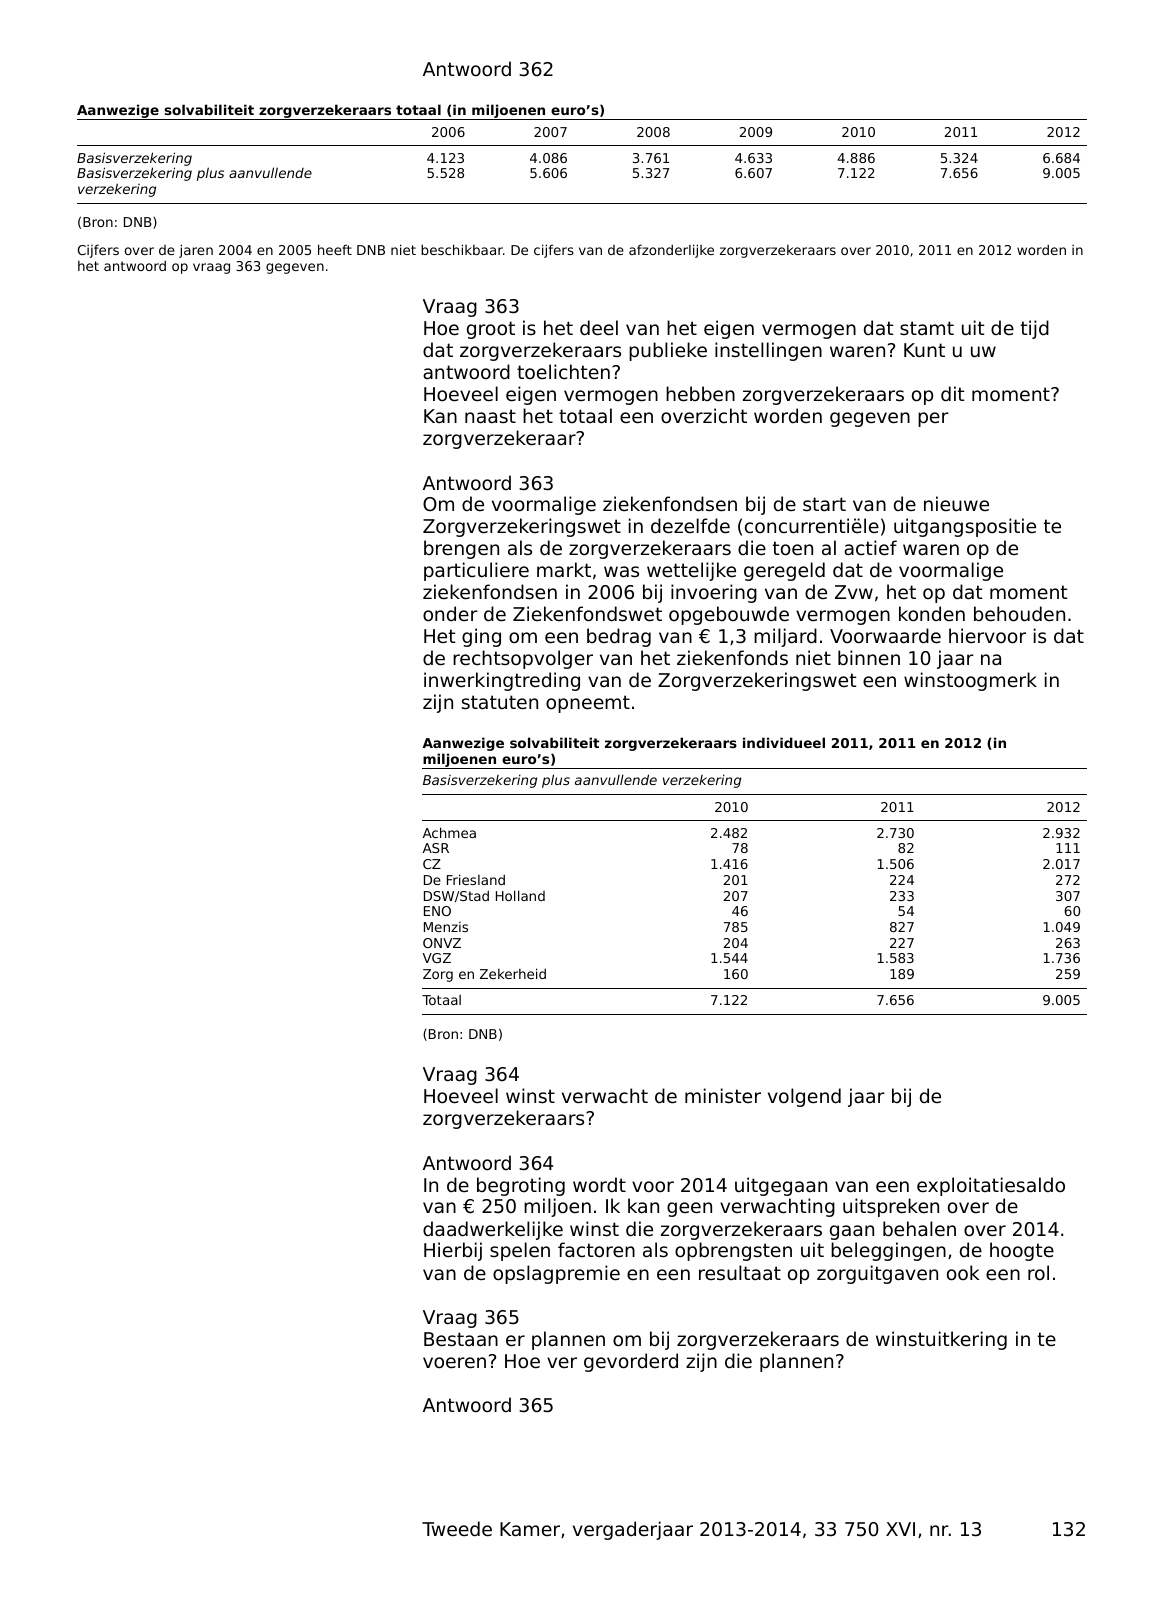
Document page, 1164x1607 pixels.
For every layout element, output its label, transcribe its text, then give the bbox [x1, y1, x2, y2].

table_header Aanwezige solvabiliteit zorgverzekeraars individueel 2011, 2011 en 2012 (in miljoenen euro’s) [422, 736, 1087, 767]
table_cell ENO [422, 904, 588, 920]
table_cell CZ [422, 857, 588, 873]
table_cell 2.730 [754, 821, 921, 841]
table_cell (Bron: DNB) Cijfers over de jaren 2004 en 2005 heeft DNB niet beschikbaar. De cijfers van de afzonderlijke zorgverzekeraars over 2010, 2011 en 2012 worden in het antwoord op vraag 363 gegeven. [77, 204, 1087, 274]
text Antwoord 365 [422, 1395, 1087, 1417]
table_cell 2012 [921, 795, 1087, 820]
table_cell 54 [754, 904, 921, 920]
table_cell 9.005 [984, 166, 1087, 202]
table_cell 7.656 [754, 989, 921, 1014]
table_cell 82 [754, 841, 921, 857]
table_cell 259 [921, 967, 1087, 987]
table_cell 2.932 [921, 821, 1087, 841]
table_cell 4.086 [471, 146, 574, 166]
table_cell 78 [588, 841, 754, 857]
table_cell Menzis [422, 920, 588, 936]
table_cell ASR [422, 841, 588, 857]
text Hoeveel eigen vermogen hebben zorgverzekeraars op dit moment? Kan naast het totaal een overzicht worden gegeven per zorgverzekeraar? [422, 384, 1087, 450]
table_cell Basisverzekering plus aanvullende verzekering [422, 769, 1087, 794]
table_cell [77, 120, 368, 145]
table_cell 307 [921, 889, 1087, 904]
table_cell 2.017 [921, 857, 1087, 873]
text Antwoord 364 [422, 1152, 1087, 1174]
table_cell 111 [921, 841, 1087, 857]
text Hoe groot is het deel van het eigen vermogen dat stamt uit de tijd dat zorgverzekeraars publieke instellingen waren? Kunt u uw antwoord toelichten? [422, 318, 1087, 384]
table_cell ONVZ [422, 936, 588, 951]
table_cell 2011 [881, 120, 984, 145]
table_cell 5.327 [574, 166, 676, 202]
text Vraag 365 [422, 1307, 1087, 1328]
text Om de voormalige ziekenfondsen bij de start van de nieuwe Zorgverzekeringswet in dezelfde (concurrentiële) uitgangspositie te brengen als de zorgverzekeraars die toen al actief waren op de particuliere markt, was wettelijke geregeld dat de voormalige ziekenfondsen in 2006 bij invoering van de Zvw, het op dat moment onder de Ziekenfondswet opgebouwde vermogen konden behouden. Het ging om een bedrag van € 1,3 miljard. Voorwaarde hiervoor is dat de rechtsopvolger van het ziekenfonds niet binnen 10 jaar na inwerkingtreding van de Zorgverzekeringswet een winstoogmerk in zijn statuten opneemt. [422, 494, 1087, 714]
table_cell 4.886 [779, 146, 881, 166]
table_cell 201 [588, 873, 754, 888]
table_header Aanwezige solvabiliteit zorgverzekeraars totaal (in miljoenen euro’s) [77, 103, 1087, 119]
table_cell 60 [921, 904, 1087, 920]
table_cell 204 [588, 936, 754, 951]
table_cell 189 [754, 967, 921, 987]
table_cell 7.122 [588, 989, 754, 1014]
table_cell Zorg en Zekerheid [422, 967, 588, 987]
table_cell 2011 [754, 795, 921, 820]
text Hoeveel winst verwacht de minister volgend jaar bij de zorgverzekeraars? [422, 1086, 1087, 1130]
table_cell 160 [588, 967, 754, 987]
table_cell 2010 [779, 120, 881, 145]
table_cell Basisverzekering plus aanvullende verzekering [77, 166, 368, 202]
table_cell Totaal [422, 989, 588, 1014]
text Antwoord 363 [422, 472, 1087, 494]
table_cell 207 [588, 889, 754, 904]
table_cell 263 [921, 936, 1087, 951]
table_cell 6.607 [676, 166, 779, 202]
table_cell 785 [588, 920, 754, 936]
table_cell 227 [754, 936, 921, 951]
table_cell 5.528 [369, 166, 471, 202]
table_cell 6.684 [984, 146, 1087, 166]
table_cell 2.482 [588, 821, 754, 841]
table_cell 1.506 [754, 857, 921, 873]
table_cell 2012 [984, 120, 1087, 145]
table_cell 5.606 [471, 166, 574, 202]
table_cell 2008 [574, 120, 676, 145]
table_cell VGZ [422, 951, 588, 967]
table_cell Achmea [422, 821, 588, 841]
table_cell 5.324 [881, 146, 984, 166]
table_cell 4.123 [369, 146, 471, 166]
table_cell [422, 795, 588, 820]
text In de begroting wordt voor 2014 uitgegaan van een exploitatiesaldo van € 250 miljoen. Ik kan geen verwachting uitspreken over de daadwerkelijke winst die zorgverzekeraars gaan behalen over 2014. Hierbij spelen factoren als opbrengsten uit beleggingen, de hoogte van de opslagpremie en een resultaat op zorguitgaven ook een rol. [422, 1174, 1087, 1284]
text Bestaan er plannen om bij zorgverzekeraars de winstuitkering in te voeren? Hoe ver gevorderd zijn die plannen? [422, 1328, 1087, 1372]
table_cell 7.656 [881, 166, 984, 202]
table_cell (Bron: DNB) [422, 1015, 1087, 1042]
table_cell De Friesland [422, 873, 588, 888]
table_cell 1.736 [921, 951, 1087, 967]
table_cell 1.049 [921, 920, 1087, 936]
table_cell 9.005 [921, 989, 1087, 1014]
table_cell 1.416 [588, 857, 754, 873]
table_cell 46 [588, 904, 754, 920]
table_cell 2006 [369, 120, 471, 145]
table_cell 1.544 [588, 951, 754, 967]
table_cell DSW/Stad Holland [422, 889, 588, 904]
table_cell 224 [754, 873, 921, 888]
table_cell 2009 [676, 120, 779, 145]
text Vraag 363 [422, 296, 1087, 318]
table_cell 1.583 [754, 951, 921, 967]
table_cell 233 [754, 889, 921, 904]
text Vraag 364 [422, 1064, 1087, 1086]
table_cell 3.761 [574, 146, 676, 166]
table_cell 2007 [471, 120, 574, 145]
table_cell 4.633 [676, 146, 779, 166]
table_cell Basisverzekering [77, 146, 368, 166]
table_cell 7.122 [779, 166, 881, 202]
table_cell 272 [921, 873, 1087, 888]
table_cell 2010 [588, 795, 754, 820]
table_cell 827 [754, 920, 921, 936]
text Antwoord 362 [422, 59, 1087, 81]
